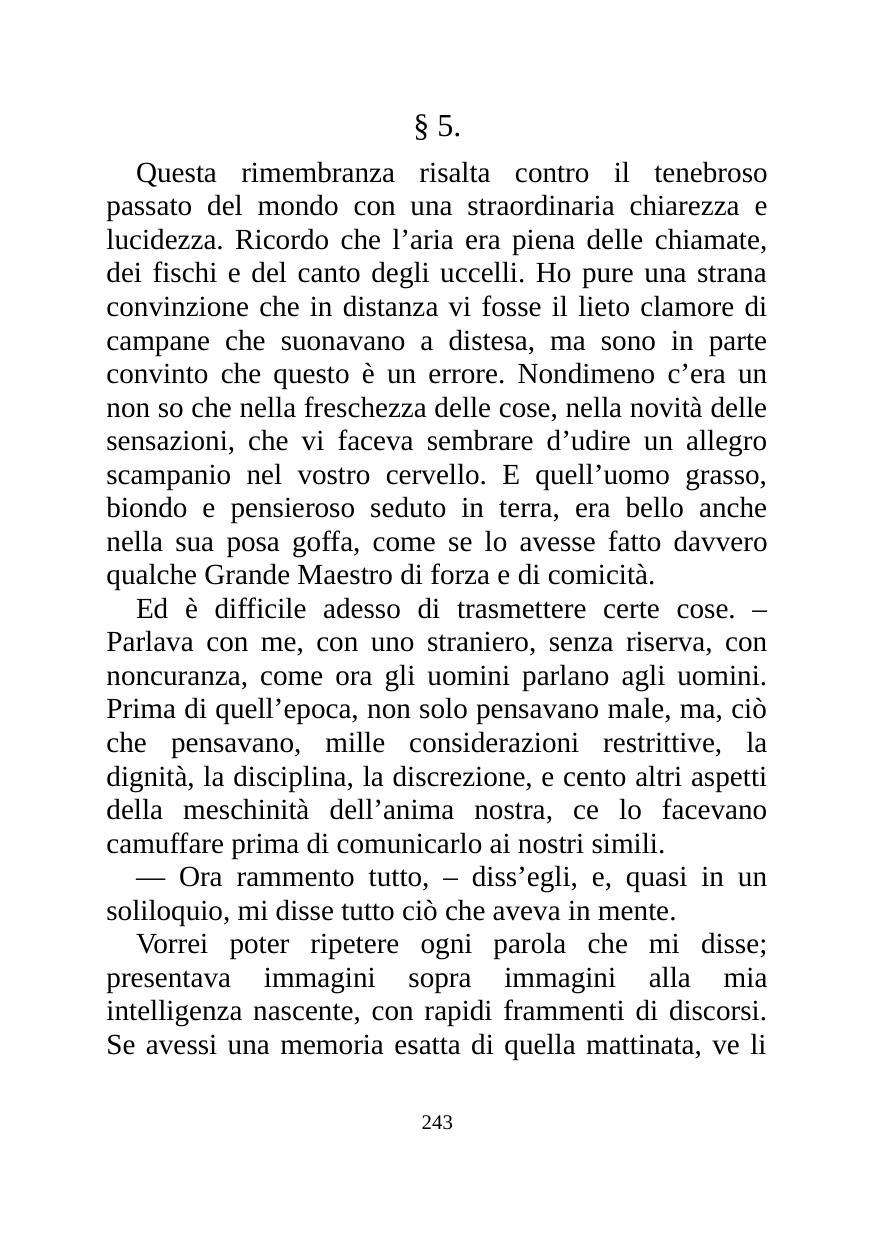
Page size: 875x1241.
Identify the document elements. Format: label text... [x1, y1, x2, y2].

text Ed è difficile adesso di trasmettere certe cose. – Parlava con me, con uno straniero, senza riserva, con noncuranza, come ora gli uomini parlano agli uomini. Prima di quell’epoca, non solo pensavano male, ma, ciò che pensavano, mille considerazioni restrittive, la dignità, la disciplina, la discrezione, e cento altri aspetti della meschinità dell’anima nostra, ce lo facevano camuffare prima di comunicarlo ai nostri simili. [106, 591, 768, 859]
text Vorrei poter ripetere ogni parola che mi disse; presentava immagini sopra immagini alla mia intelligenza nascente, con rapidi frammenti di discorsi. Se avessi una memoria esatta di quella mattinata, ve li [106, 926, 768, 1061]
subtitle § 5. [106, 106, 768, 143]
text — Ora rammento tutto, – diss’egli, e, quasi in un soliloquio, mi disse tutto ciò che aveva in mente. [106, 859, 768, 926]
text Questa rimembranza risalta contro il tenebroso passato del mondo con una straordinaria chiarezza e lucidezza. Ricordo che l’aria era piena delle chiamate, dei fischi e del canto degli uccelli. Ho pure una strana convinzione che in distanza vi fosse il lieto clamore di campane che suonavano a distesa, ma sono in parte convinto che questo è un errore. Nondimeno c’era un non so che nella freschezza delle cose, nella novità delle sensazioni, che vi faceva sembrare d’udire un allegro scampanio nel vostro cervello. E quell’uomo grasso, biondo e pensieroso seduto in terra, era bello anche nella sua posa goffa, come se lo avesse fatto davvero qualche Grande Maestro di forza e di comicità. [106, 155, 768, 591]
